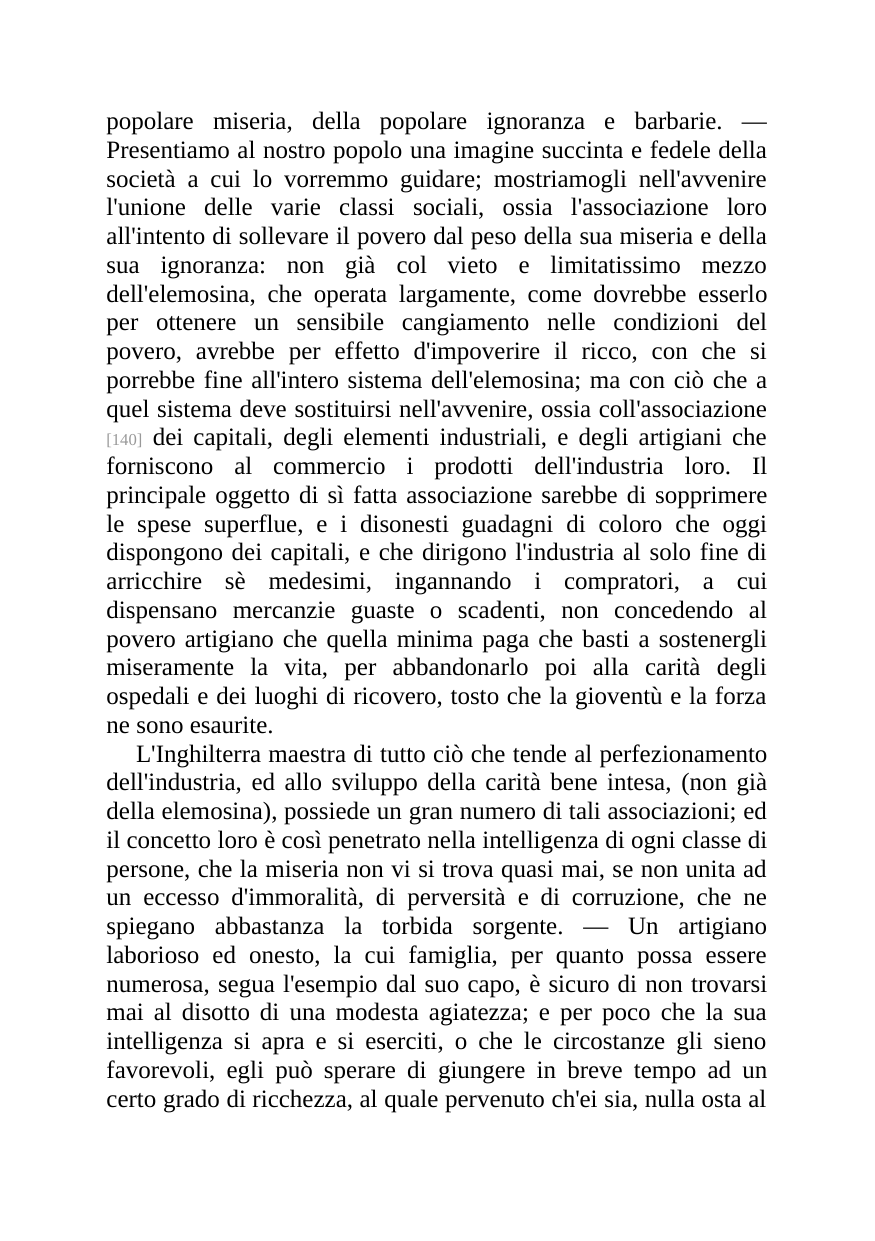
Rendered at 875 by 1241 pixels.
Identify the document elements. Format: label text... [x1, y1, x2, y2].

text L'Inghilterra maestra di tutto ciò che tende al perfezionamento dell'industria, ed allo sviluppo della carità bene intesa, (non già della elemosina), possiede un gran numero di tali associazioni; ed il concetto loro è così penetrato nella intelligenza di ogni classe di persone, che la miseria non vi si trova quasi mai, se non unita ad un eccesso d'immoralità, di perversità e di corruzione, che ne spiegano abbastanza la torbida sorgente. — Un artigiano laborioso ed onesto, la cui famiglia, per quanto possa essere numerosa, segua l'esempio dal suo capo, è sicuro di non trovarsi mai al disotto di una modesta agiatezza; e per poco che la sua intelligenza si apra e si eserciti, o che le circostanze gli sieno favorevoli, egli può sperare di giungere in breve tempo ad un certo grado di ricchezza, al quale pervenuto ch'ei sia, nulla osta al [106, 739, 768, 1112]
text popolare miseria, della popolare ignoranza e barbarie. — Presentiamo al nostro popolo una imagine succinta e fedele della società a cui lo vorremmo guidare; mostriamogli nell'avvenire l'unione delle varie classi sociali, ossia l'associazione loro all'intento di sollevare il povero dal peso della sua miseria e della sua ignoranza: non già col vieto e limitatissimo mezzo dell'elemosina, che operata largamente, come dovrebbe esserlo per ottenere un sensibile cangiamento nelle condizioni del povero, avrebbe per effetto d'impoverire il ricco, con che si porrebbe fine all'intero sistema dell'elemosina; ma con ciò che a quel sistema deve sostituirsi nell'avvenire, ossia coll'associazione [140] dei capitali, degli elementi industriali, e degli artigiani che forniscono al commercio i prodotti dell'industria loro. Il principale oggetto di sì fatta associazione sarebbe di sopprimere le spese superflue, e i disonesti guadagni di coloro che oggi dispongono dei capitali, e che dirigono l'industria al solo fine di arricchire sè medesimi, ingannando i compratori, a cui dispensano mercanzie guaste o scadenti, non concedendo al povero artigiano che quella minima paga che basti a sostenergli miseramente la vita, per abbandonarlo poi alla carità degli ospedali e dei luoghi di ricovero, tosto che la gioventù e la forza ne sono esaurite. [106, 106, 768, 739]
